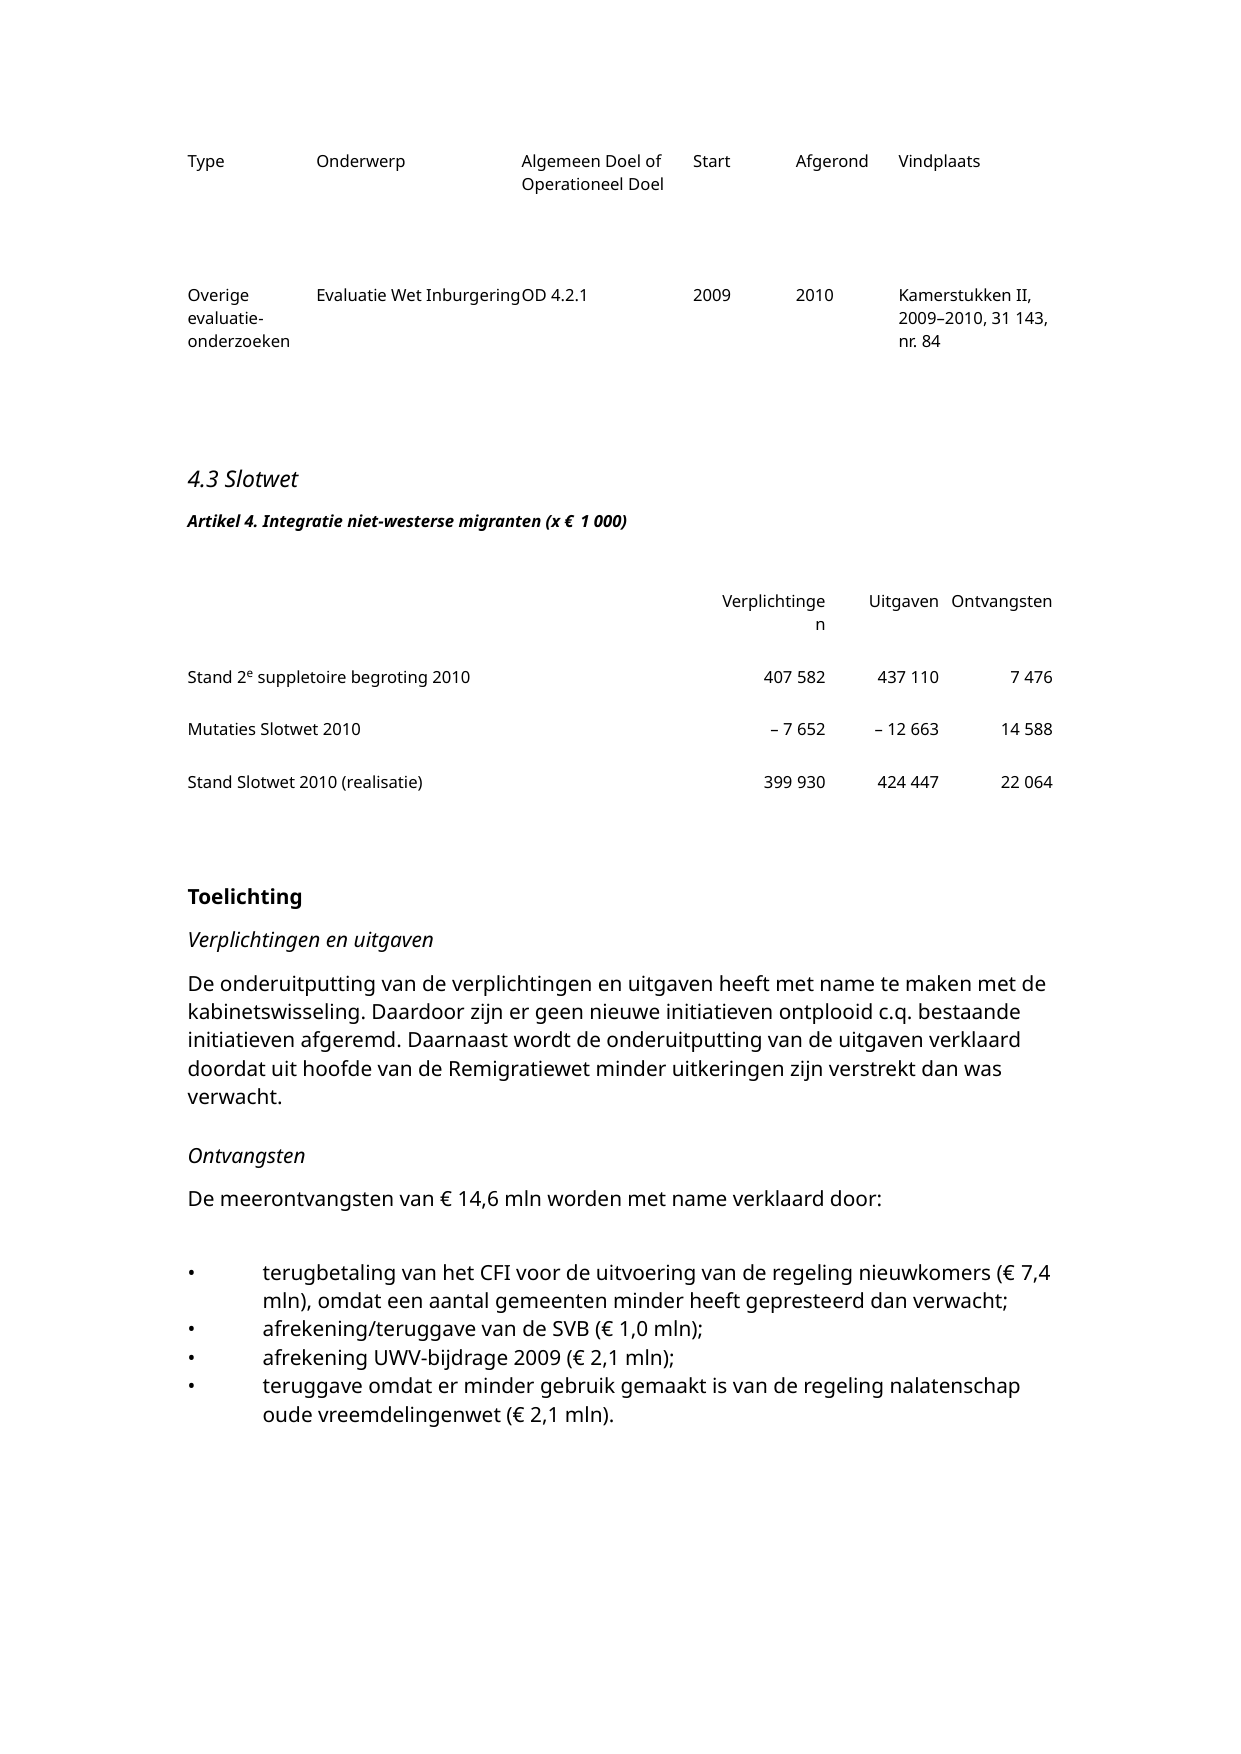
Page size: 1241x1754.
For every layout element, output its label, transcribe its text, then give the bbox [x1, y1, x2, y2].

table_cell Mutaties Slotwet 2010 [188, 718, 712, 771]
table_cell – 7 652 [712, 718, 825, 771]
table_cell 399 930 [712, 771, 825, 823]
list afrekening/teruggave van de SVB (€ 1,0 mln); [187, 1314, 1053, 1343]
table_cell – 12 663 [825, 718, 939, 771]
table_cell OD 4.2.1 [521, 284, 693, 382]
table_cell 2010 [796, 284, 898, 382]
table_header Vindplaats [898, 150, 1053, 225]
table_header Ontvangsten [939, 590, 1053, 665]
table_cell [316, 225, 521, 284]
table_cell Evaluatie Wet Inburgering [316, 284, 521, 382]
table_cell [796, 225, 898, 284]
text Ontvangsten [187, 1141, 1053, 1169]
table_cell 407 582 [712, 665, 825, 718]
table_cell Overige evaluatie-onderzoeken [188, 284, 316, 382]
table_cell Stand 2e suppletoire begroting 2010 [188, 665, 712, 718]
subtitle 4.3 Slotwet [187, 463, 1053, 494]
table_header Algemeen Doel of Operationeel Doel [521, 150, 693, 225]
table_cell Kamerstukken II, 2009–2010, 31 143, nr. 84 [898, 284, 1053, 382]
table_header Start [693, 150, 796, 225]
table_cell [521, 225, 693, 284]
table_cell 424 447 [825, 771, 939, 823]
table_cell 437 110 [825, 665, 939, 718]
table_cell 7 476 [939, 665, 1053, 718]
list terugbetaling van het CFI voor de uitvoering van de regeling nieuwkomers (€ 7,4 mln), omdat een aantal gemeenten minder heeft gepresteerd dan verwacht; [187, 1258, 1053, 1314]
list teruggave omdat er minder gebruik gemaakt is van de regeling nalatenschap oude vreemdelingenwet (€ 2,1 mln). [187, 1371, 1053, 1428]
table_header Onderwerp [316, 150, 521, 225]
table_cell 22 064 [939, 771, 1053, 823]
table_header [188, 590, 712, 665]
table_cell [693, 225, 796, 284]
text De meerontvangsten van € 14,6 mln worden met name verklaard door: [187, 1184, 1053, 1213]
table_cell [188, 225, 316, 284]
text Artikel 4. Integratie niet-westerse migranten (x € 1 000) [187, 509, 1053, 532]
text De onderuitputting van de verplichtingen en uitgaven heeft met name te maken met de kabinetswisseling. Daardoor zijn er geen nieuwe initiatieven ontplooid c.q. bestaande initiatieven afgeremd. Daarnaast wordt de onderuitputting van de uitgaven verklaard doordat uit hoofde van de Remigratiewet minder uitkeringen zijn verstrekt dan was verwacht. [187, 969, 1053, 1111]
table_header Afgerond [796, 150, 898, 225]
table_header Type [188, 150, 316, 225]
table_header Verplichtingen [712, 590, 825, 665]
list afrekening UWV-bijdrage 2009 (€ 2,1 mln); [187, 1343, 1053, 1371]
text Toelichting [187, 882, 1053, 910]
table_header Uitgaven [825, 590, 939, 665]
table_cell 2009 [693, 284, 796, 382]
table_cell [898, 225, 1053, 284]
table_cell Stand Slotwet 2010 (realisatie) [188, 771, 712, 823]
table_cell 14 588 [939, 718, 1053, 771]
text Verplichtingen en uitgaven [187, 925, 1053, 954]
